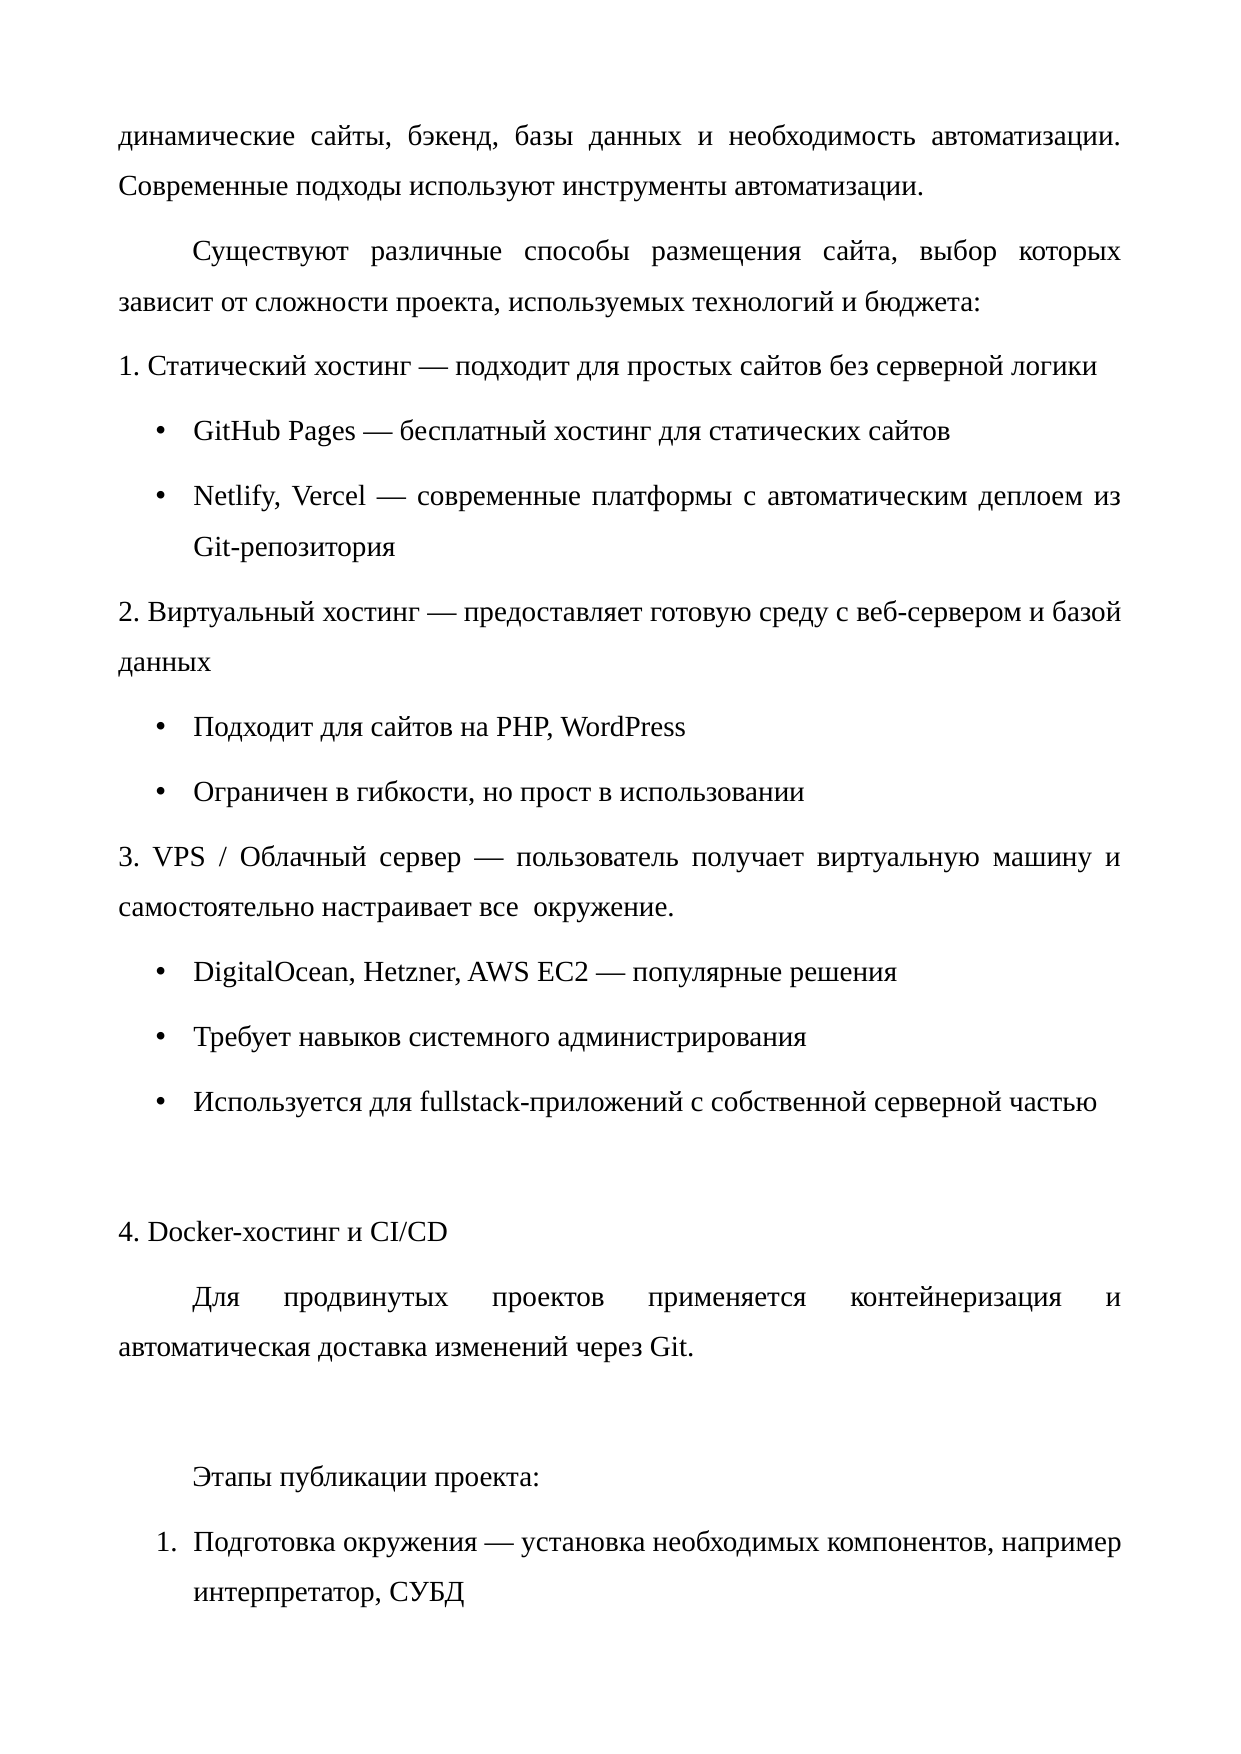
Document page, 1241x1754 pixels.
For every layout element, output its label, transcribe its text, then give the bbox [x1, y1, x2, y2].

list Используется для fullstack-приложений с собственной серверной частью [156, 1084, 1122, 1118]
list GitHub Pages — бесплатный хостинг для статических сайтов [156, 413, 1122, 447]
list Требует навыков системного администрирования [156, 1019, 1122, 1053]
text 2. Виртуальный хостинг — предоставляет готовую среду с веб-сервером и базой данных [118, 594, 1122, 678]
list Ограничен в гибкости, но прост в использовании [156, 774, 1122, 808]
text 1. Статический хостинг — подходит для простых сайтов без серверной логики [118, 348, 1122, 382]
text Существуют различные способы размещения сайта, выбор которых зависит от сложности проекта, используемых технологий и бюджета: [118, 233, 1122, 317]
list Подходит для сайтов на PHP, WordPress [156, 709, 1122, 743]
list DigitalOcean, Hetzner, AWS EC2 — популярные решения [156, 954, 1122, 988]
text динамические сайты, бэкенд, базы данных и необходимость автоматизации. Современные подходы используют инструменты автоматизации. [118, 118, 1122, 202]
list Подготовка окружения — установка необходимых компонентов, например интерпретатор, СУБД [156, 1524, 1122, 1608]
text Этапы публикации проекта: [118, 1459, 1122, 1493]
text 3. VPS / Облачный сервер — пользователь получает виртуальную машину и самостоятельно настраивает все окружение. [118, 839, 1122, 923]
text Для продвинутых проектов применяется контейнеризация и автоматическая доставка изменений через Git. [118, 1279, 1122, 1363]
text 4. Docker-хостинг и CI/CD [118, 1214, 1122, 1248]
list Netlify, Vercel — современные платформы с автоматическим деплоем из Git-репозитория [156, 478, 1122, 562]
